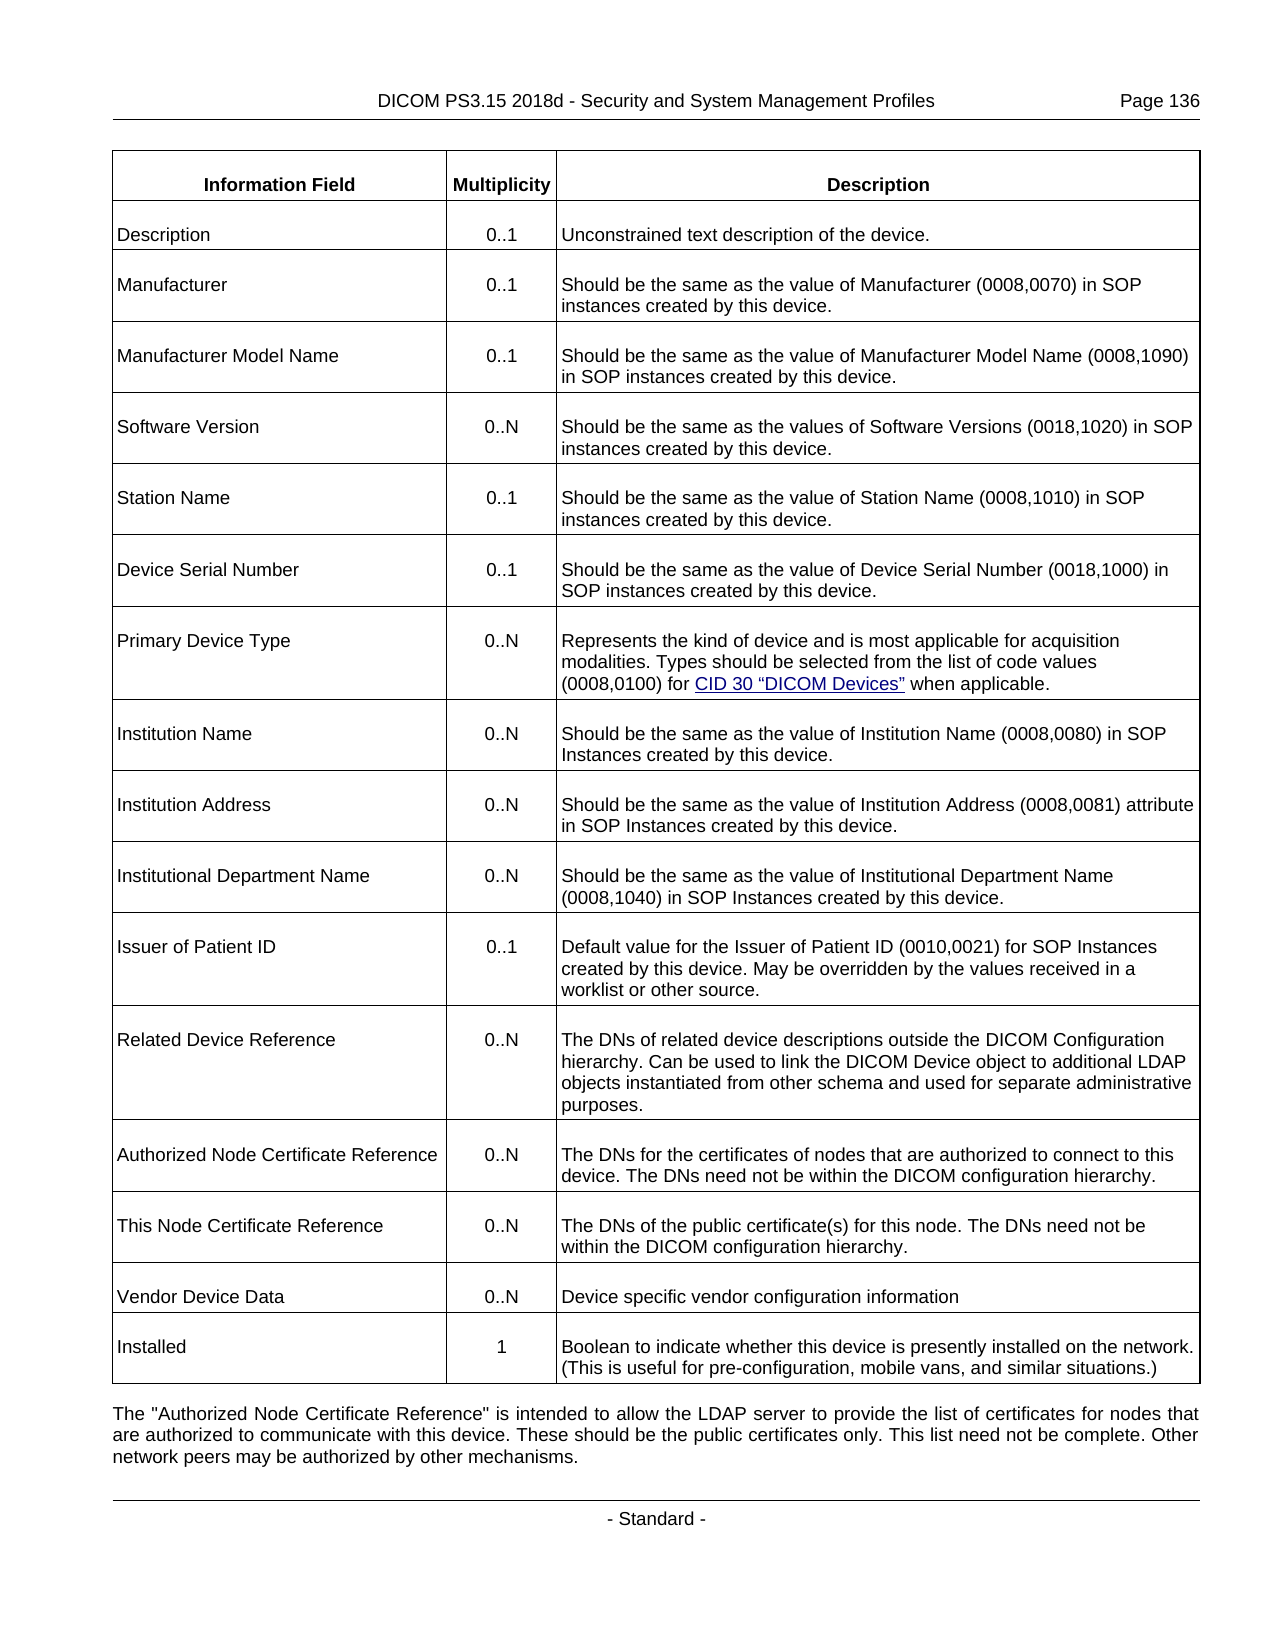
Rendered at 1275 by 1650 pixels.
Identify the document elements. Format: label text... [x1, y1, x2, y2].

table_cell 0..N [447, 771, 556, 841]
table_cell Authorized Node Certificate Reference [113, 1120, 446, 1191]
table_cell Issuer of Patient ID [113, 913, 446, 1005]
table_cell Should be the same as the value of Institution Name (0008,0080) in SOP Instances created by this device. [557, 700, 1199, 770]
table_cell Boolean to indicate whether this device is presently installed on the network. (This is useful for pre-configuration, mobile vans, and similar situations.) [557, 1313, 1199, 1383]
table_cell 0..N [447, 1120, 556, 1191]
table_cell Device specific vendor configuration information [557, 1263, 1199, 1312]
table_cell Should be the same as the value of Station Name (0008,1010) in SOP instances created by this device. [557, 464, 1199, 534]
table_cell Related Device Reference [113, 1006, 446, 1119]
table_cell 1 [447, 1313, 556, 1383]
table_cell 0..N [447, 842, 556, 912]
table_cell The DNs of related device descriptions outside the DICOM Configuration hierarchy. Can be used to link the DICOM Device object to additional LDAP objects instantiated from other schema and used for separate administrative purposes. [557, 1006, 1199, 1119]
table_cell 0..N [447, 607, 556, 698]
table_cell 0..1 [447, 322, 556, 392]
table_cell 0..N [447, 1006, 556, 1119]
table_cell Institution Name [113, 700, 446, 770]
table_cell 0..N [447, 1192, 556, 1262]
table_cell Should be the same as the value of Institution Address (0008,0081) attribute in SOP Instances created by this device. [557, 771, 1199, 841]
table_cell Should be the same as the value of Manufacturer Model Name (0008,1090) in SOP instances created by this device. [557, 322, 1199, 392]
table_cell Manufacturer Model Name [113, 322, 446, 392]
table_cell Should be the same as the value of Device Serial Number (0018,1000) in SOP instances created by this device. [557, 535, 1199, 606]
table_cell The DNs for the certificates of nodes that are authorized to connect to this device. The DNs need not be within the DICOM configuration hierarchy. [557, 1120, 1199, 1191]
table_cell 0..N [447, 700, 556, 770]
table_header Information Field [113, 151, 446, 200]
table_cell Primary Device Type [113, 607, 446, 698]
table_cell Institutional Department Name [113, 842, 446, 912]
table_cell Should be the same as the value of Manufacturer (0008,0070) in SOP instances created by this device. [557, 250, 1199, 321]
table_cell Unconstrained text description of the device. [557, 201, 1199, 249]
table_cell The DNs of the public certificate(s) for this node. The DNs need not be within the DICOM configuration hierarchy. [557, 1192, 1199, 1262]
table_cell Represents the kind of device and is most applicable for acquisition modalities. Types should be selected from the list of code values (0008,0100) for CID 30 “DICOM Devices” when applicable. [557, 607, 1199, 698]
table_cell 0..N [447, 393, 556, 463]
table_cell Vendor Device Data [113, 1263, 446, 1312]
table_cell Should be the same as the values of Software Versions (0018,1020) in SOP instances created by this device. [557, 393, 1199, 463]
table_header Multiplicity [447, 151, 556, 200]
table_cell 0..1 [447, 913, 556, 1005]
table_cell Software Version [113, 393, 446, 463]
table_cell Manufacturer [113, 250, 446, 321]
table_cell Installed [113, 1313, 446, 1383]
table_cell 0..1 [447, 201, 556, 249]
text The "Authorized Node Certificate Reference" is intended to allow the LDAP server to provide the list of certificates for nodes that are authorized to communicate with this device. These should be the public certificates only. This list need not be complete. Other network peers may be authorized by other mechanisms. [112, 1403, 1200, 1467]
table_cell Institution Address [113, 771, 446, 841]
table_cell Should be the same as the value of Institutional Department Name (0008,1040) in SOP Instances created by this device. [557, 842, 1199, 912]
table_cell Station Name [113, 464, 446, 534]
table_header Description [557, 151, 1199, 200]
table_cell 0..1 [447, 250, 556, 321]
table_cell Default value for the Issuer of Patient ID (0010,0021) for SOP Instances created by this device. May be overridden by the values received in a worklist or other source. [557, 913, 1199, 1005]
table_cell 0..1 [447, 464, 556, 534]
table_cell Description [113, 201, 446, 249]
table_cell 0..1 [447, 535, 556, 606]
table_cell Device Serial Number [113, 535, 446, 606]
table_cell 0..N [447, 1263, 556, 1312]
table_cell This Node Certificate Reference [113, 1192, 446, 1262]
